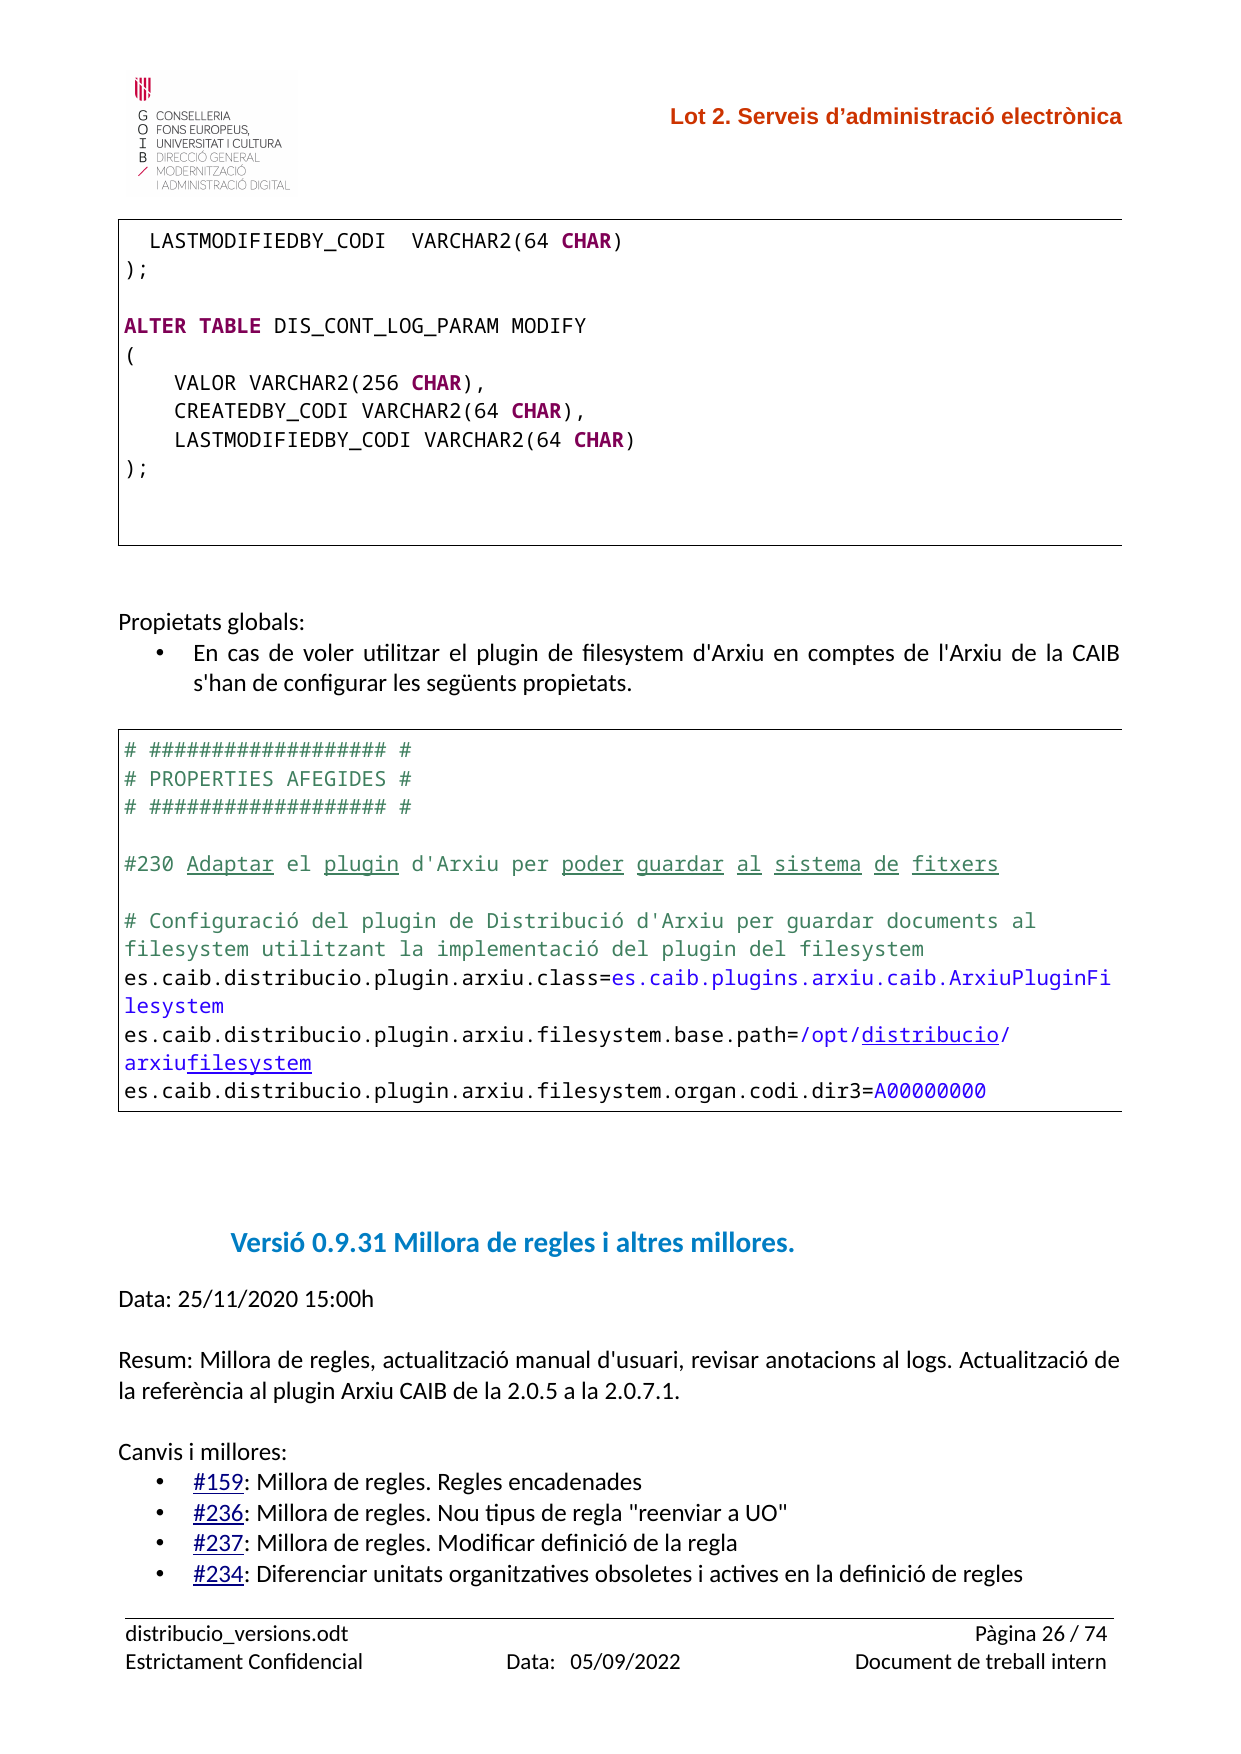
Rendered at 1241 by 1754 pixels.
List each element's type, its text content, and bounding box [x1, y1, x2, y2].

table_header # ################### # # PROPERTIES AFEGIDES # # ################### # #230 Adaptar el plugin d'Arxiu per poder guardar al sistema de fitxers # Configuració del plugin de Distribució d'Arxiu per guardar documents al filesystem utilitzant la implementació del plugin del filesystem es.caib.distribucio.plugin.arxiu.class=es.caib.plugins.arxiu.caib.ArxiuPluginFilesystem es.caib.distribucio.plugin.arxiu.filesystem.base.path=/opt/distribucio/arxiufilesystem es.caib.distribucio.plugin.arxiu.filesystem.organ.codi.dir3=A00000000 [119, 730, 1122, 1111]
text Canvis i millores: [118, 1436, 1122, 1466]
table_header LASTMODIFIEDBY_CODI VARCHAR2(64 CHAR) ); ALTER TABLE DIS_CONT_LOG_PARAM MODIFY ( VALOR VARCHAR2(256 CHAR), CREATEDBY_CODI VARCHAR2(64 CHAR), LASTMODIFIEDBY_CODI VARCHAR2(64 CHAR) ); [119, 220, 1122, 544]
list #236: Millora de regles. Nou tipus de regla "reenviar a UO" [156, 1497, 1122, 1527]
text Data: 25/11/2020 15:00h [118, 1283, 1122, 1314]
text Propietats globals: [118, 607, 1122, 637]
picture [126, 70, 299, 197]
list #234: Diferenciar unitats organitzatives obsoletes i actives en la definició de regles [156, 1558, 1122, 1588]
subtitle Versió 0.9.31 Millora de regles i altres millores. [153, 1224, 1122, 1260]
text Resum: Millora de regles, actualització manual d'usuari, revisar anotacions al logs. Actualització de la referència al plugin Arxiu CAIB de la 2.0.5 a la 2.0.7.1. [118, 1344, 1122, 1405]
list #237: Millora de regles. Modificar definició de la regla [156, 1527, 1122, 1558]
list En cas de voler utilitzar el plugin de filesystem d'Arxiu en comptes de l'Arxiu de la CAIB s'han de configurar les següents propietats. [156, 637, 1122, 698]
list #159: Millora de regles. Regles encadenades [156, 1466, 1122, 1497]
